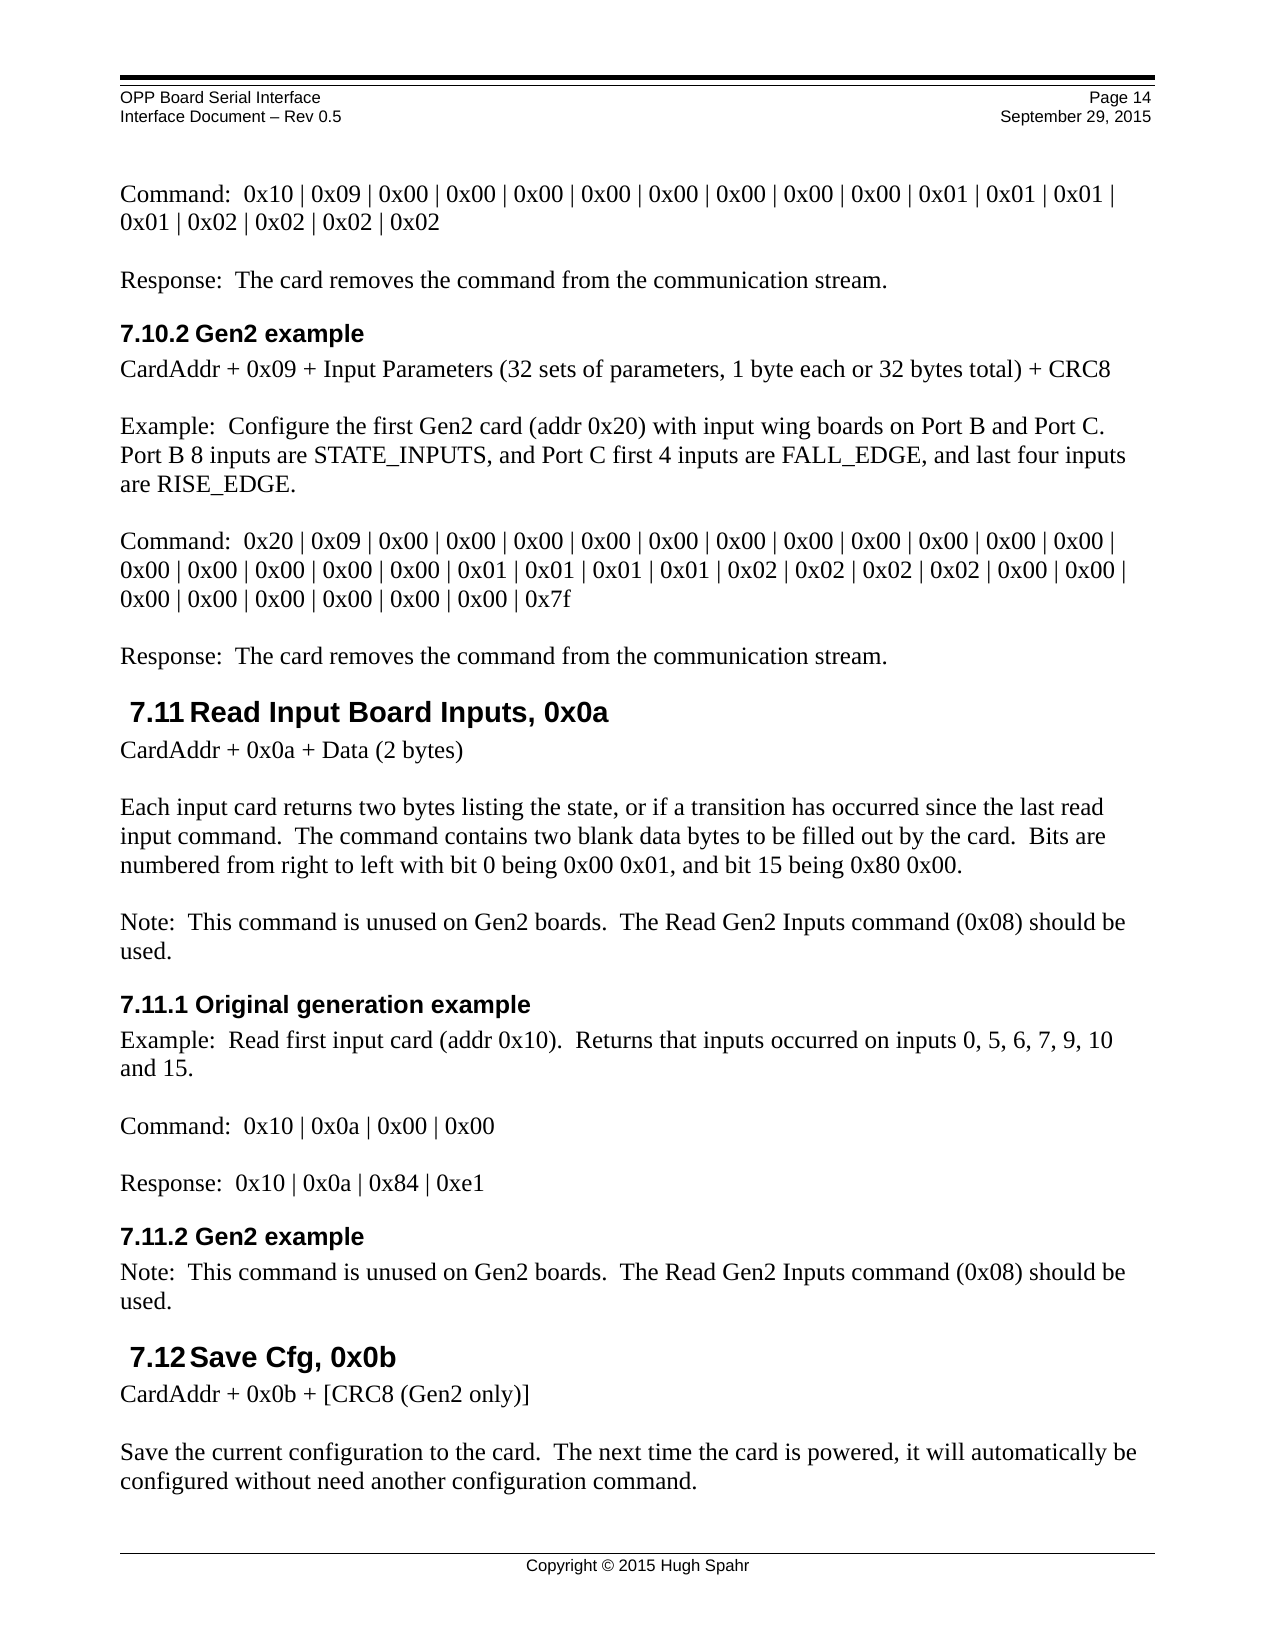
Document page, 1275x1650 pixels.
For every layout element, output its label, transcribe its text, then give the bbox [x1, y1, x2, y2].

subtitle Original generation example [120, 990, 1155, 1018]
text Command: 0x10 | 0x09 | 0x00 | 0x00 | 0x00 | 0x00 | 0x00 | 0x00 | 0x00 | 0x00 | 0x01 | 0x01 | 0x01 | 0x01 | 0x02 | 0x02 | 0x02 | 0x02 [120, 179, 1155, 236]
text Note: This command is unused on Gen2 boards. The Read Gen2 Inputs command (0x08) should be used. [120, 907, 1155, 965]
text Response: 0x10 | 0x0a | 0x84 | 0xe1 [120, 1168, 1155, 1197]
text Note: This command is unused on Gen2 boards. The Read Gen2 Inputs command (0x08) should be used. [120, 1257, 1155, 1315]
text Each input card returns two bytes listing the state, or if a transition has occurred since the last read input command. The command contains two blank data bytes to be filled out by the card. Bits are numbered from right to left with bit 0 being 0x00 0x01, and bit 15 being 0x80 0x00. [120, 792, 1155, 878]
text CardAddr + 0x0a + Data (2 bytes) [120, 735, 1155, 763]
subtitle Gen2 example [120, 319, 1155, 347]
text Example: Configure the first Gen2 card (addr 0x20) with input wing boards on Port B and Port C. Port B 8 inputs are STATE_INPUTS, and Port C first 4 inputs are FALL_EDGE, and last four inputs are RISE_EDGE. [120, 411, 1155, 497]
text Response: The card removes the command from the communication stream. [120, 265, 1155, 294]
subtitle Read Input Board Inputs, 0x0a [129, 695, 1155, 728]
text CardAddr + 0x09 + Input Parameters (32 sets of parameters, 1 byte each or 32 bytes total) + CRC8 [120, 354, 1155, 382]
text CardAddr + 0x0b + [CRC8 (Gen2 only)] [120, 1379, 1155, 1408]
text Command: 0x10 | 0x0a | 0x00 | 0x00 [120, 1111, 1155, 1140]
subtitle Save Cfg, 0x0b [129, 1340, 1155, 1373]
text Command: 0x20 | 0x09 | 0x00 | 0x00 | 0x00 | 0x00 | 0x00 | 0x00 | 0x00 | 0x00 | 0x00 | 0x00 | 0x00 | 0x00 | 0x00 | 0x00 | 0x00 | 0x00 | 0x01 | 0x01 | 0x01 | 0x01 | 0x02 | 0x02 | 0x02 | 0x02 | 0x00 | 0x00 | 0x00 | 0x00 | 0x00 | 0x00 | 0x00 | 0x00 | 0x7f [120, 526, 1155, 612]
subtitle Gen2 example [120, 1222, 1155, 1251]
text Response: The card removes the command from the communication stream. [120, 641, 1155, 670]
text Save the current configuration to the card. The next time the card is powered, it will automatically be configured without need another configuration command. [120, 1437, 1155, 1494]
text Example: Read first input card (addr 0x10). Returns that inputs occurred on inputs 0, 5, 6, 7, 9, 10 and 15. [120, 1025, 1155, 1082]
